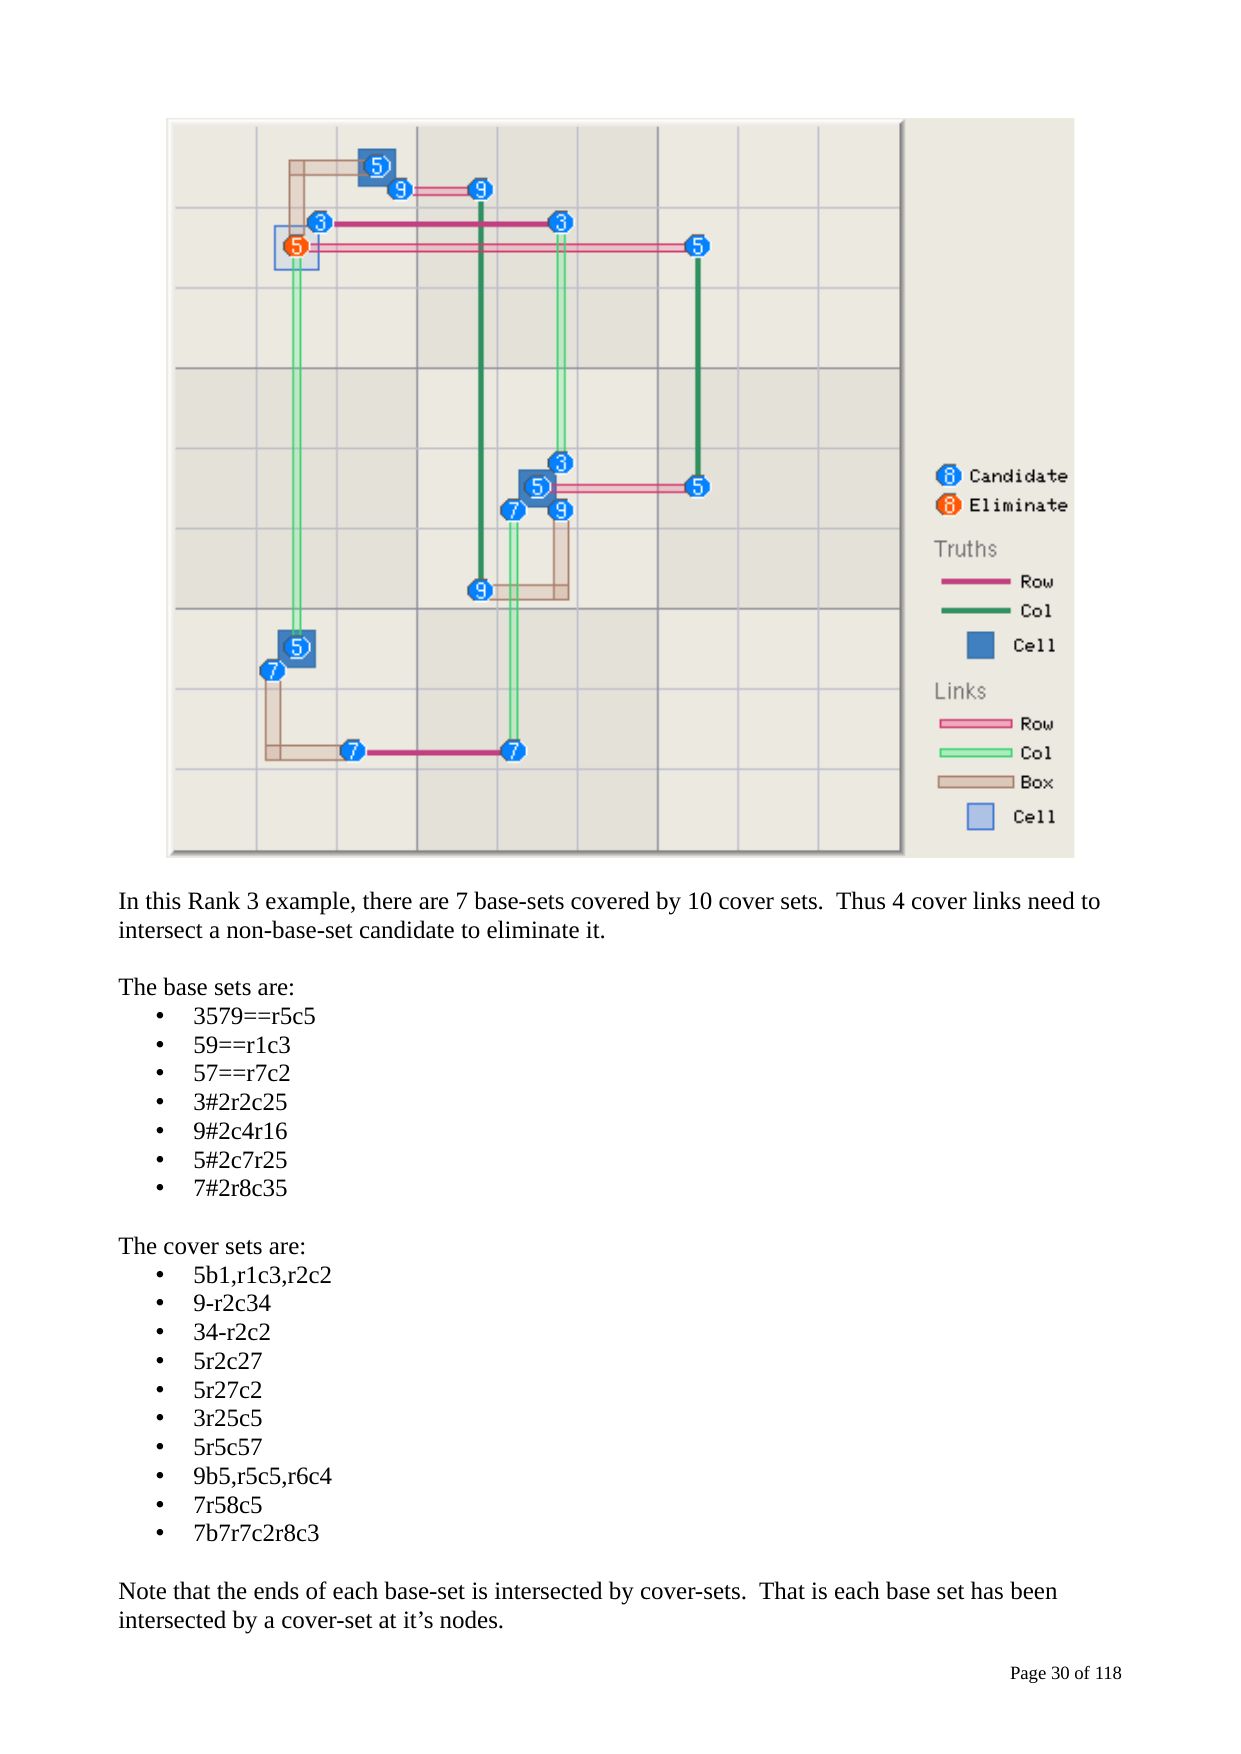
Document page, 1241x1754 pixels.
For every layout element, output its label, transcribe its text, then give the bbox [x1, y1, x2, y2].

text Note that the ends of each base-set is intersected by cover-sets. That is each base set has been intersected by a cover-set at it’s nodes. [118, 1576, 1122, 1633]
text The base sets are: [118, 972, 1122, 1001]
list 9#2c4r16 [156, 1116, 1122, 1145]
list 57==r7c2 [156, 1058, 1122, 1087]
list 7#2r8c35 [156, 1173, 1122, 1202]
list 7r58c5 [156, 1490, 1122, 1518]
list 9-r2c34 [156, 1288, 1122, 1317]
list 59==r1c3 [156, 1030, 1122, 1058]
list 5b1,r1c3,r2c2 [156, 1260, 1122, 1288]
list 5#2c7r25 [156, 1145, 1122, 1173]
list 5r5c57 [156, 1432, 1122, 1461]
list 3#2r2c25 [156, 1087, 1122, 1116]
text The cover sets are: [118, 1231, 1122, 1260]
list 3r25c5 [156, 1403, 1122, 1432]
list 9b5,r5c5,r6c4 [156, 1461, 1122, 1490]
text In this Rank 3 example, there are 7 base-sets covered by 10 cover sets. Thus 4 cover links need to intersect a non-base-set candidate to eliminate it. [118, 886, 1122, 943]
list 5r2c27 [156, 1346, 1122, 1375]
list 7b7r7c2r8c3 [156, 1518, 1122, 1547]
list 5r27c2 [156, 1375, 1122, 1403]
list 34-r2c2 [156, 1317, 1122, 1346]
list 3579==r5c5 [156, 1001, 1122, 1030]
picture [166, 118, 1075, 858]
